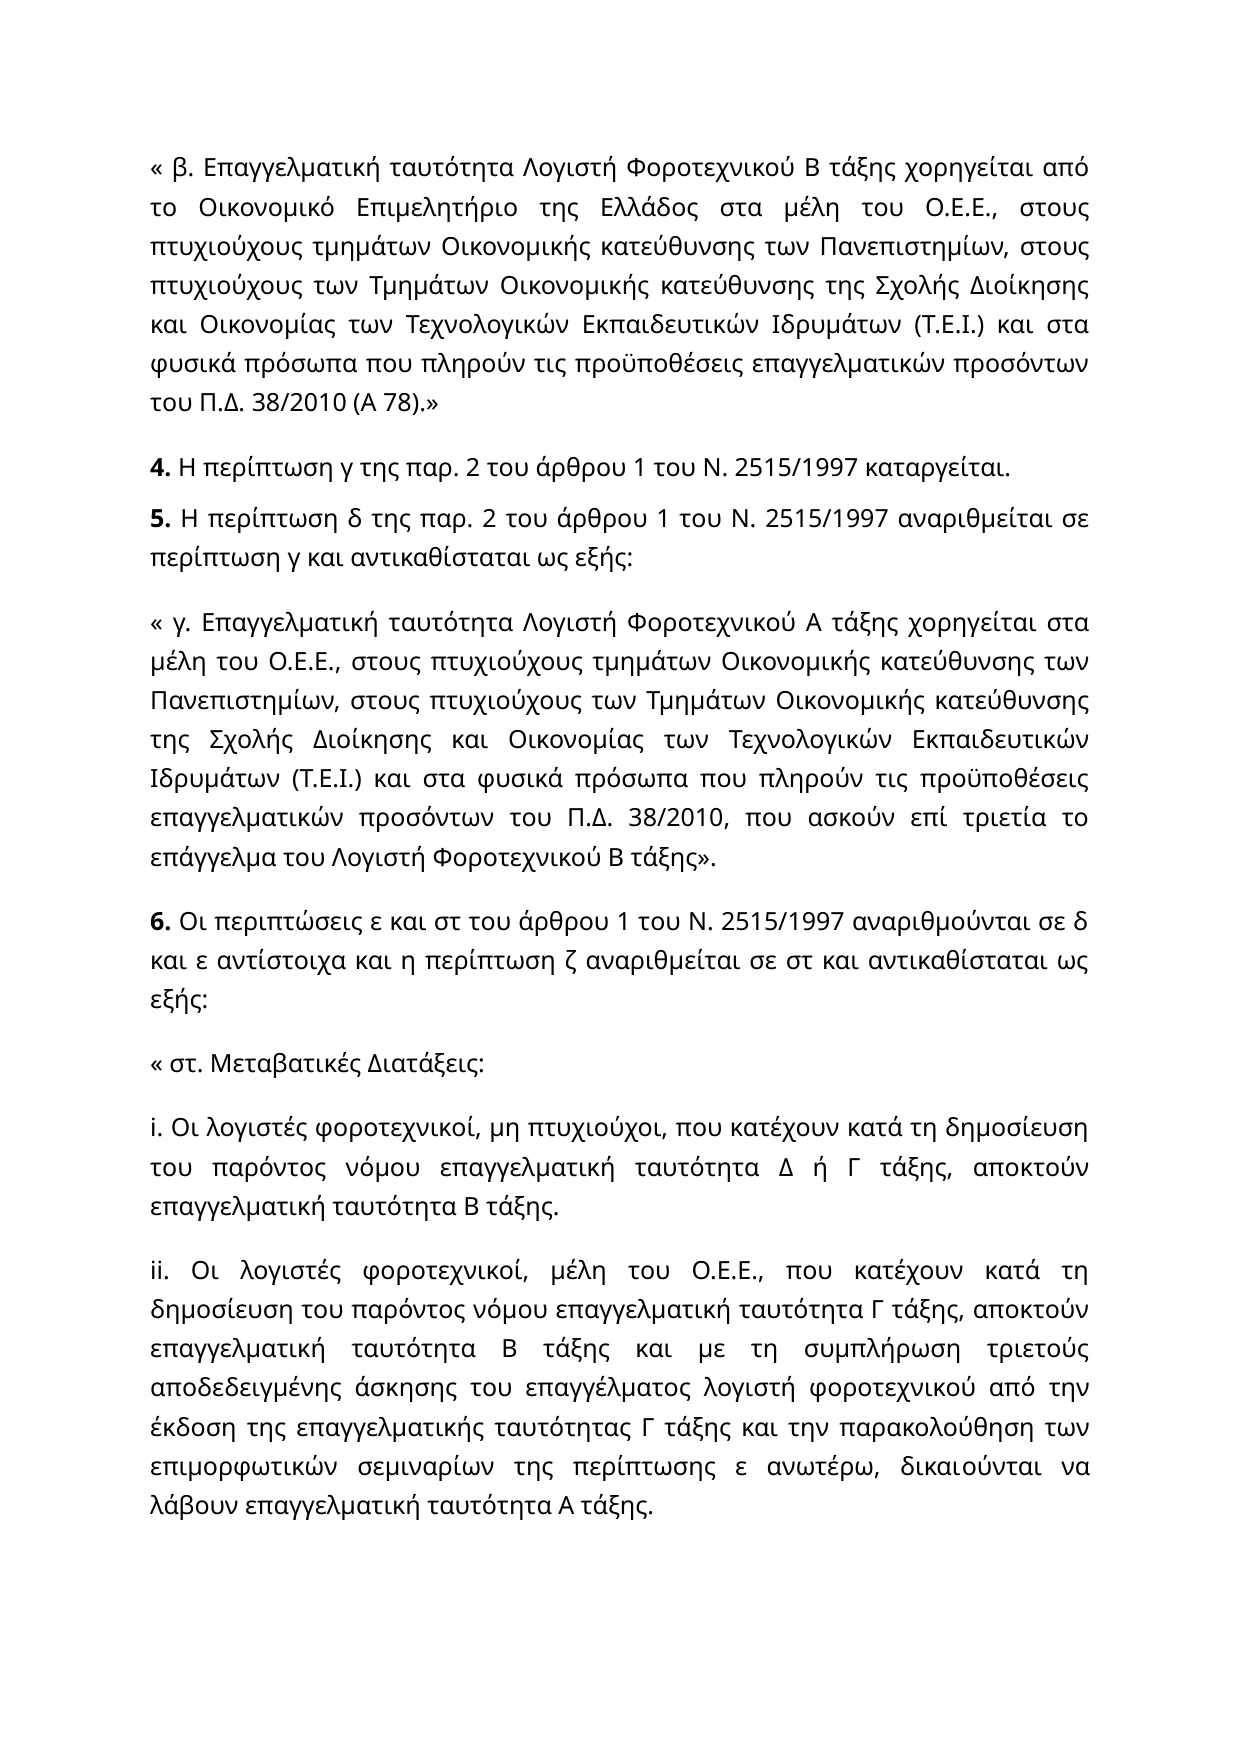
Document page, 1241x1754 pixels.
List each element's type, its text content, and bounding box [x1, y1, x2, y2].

text 6. Οι περιπτώσεις ε και στ του άρθρου 1 του Ν. 2515/1997 αναριθμούνται σε δ και ε αντίστοιχα και η περίπτωση ζ αναριθμείται σε στ και αντικαθίσταται ως εξής: [150, 903, 1090, 1016]
text 4. Η περίπτωση γ της παρ. 2 του άρθρου 1 του Ν. 2515/1997 καταργείται. [150, 449, 1090, 483]
text i. Οι λογιστές φοροτεχνικοί, μη πτυχιούχοι, που κατέχουν κατά τη δημοσίευση του παρόντος νόμου επαγγελματική ταυτότητα Δ ή Γ τάξης, αποκτούν επαγγελματική ταυτότητα Β τάξης. [150, 1110, 1090, 1222]
text « β. Επαγγελματική ταυτότητα Λογιστή Φοροτεχνικού Β τάξης χορηγείται από το Οικονομικό Επιμελητήριο της Ελλάδος στα μέλη του Ο.Ε.Ε., στους πτυχιούχους τμημάτων Οικονομικής κατεύθυνσης των Πανεπιστημίων, στους πτυχιούχους των Τμημάτων Οικονομικής κατεύθυνσης της Σχολής Διοίκησης και Οικονομίας των Τεχνολογικών Εκπαιδευτικών Ιδρυμάτων (Τ.Ε.Ι.) και στα φυσικά πρόσωπα που πληρούν τις προϋποθέσεις επαγγελματικών προσόντων του Π.Δ. 38/2010 (Α 78).» [150, 150, 1090, 419]
text ii. Οι λογιστές φοροτεχνικοί, μέλη του Ο.Ε.Ε., που κατέχουν κατά τη δημοσίευση του παρόντος νόμου επαγγελματική ταυτότητα Γ τάξης, αποκτούν επαγγελματική ταυτότητα Β τάξης και με τη συμπλήρωση τριετούς αποδεδειγμένης άσκησης του επαγγέλματος λογιστή φοροτεχνικού από την έκδοση της επαγγελματικής ταυ­τότητας Γ τάξης και την παρακολούθηση των επιμορφωτικών σεμιναρίων της περίπτωσης ε ανωτέρω, δικαι­ούνται να λάβουν επαγγελματική ταυτότητα Α τάξης. [150, 1252, 1090, 1522]
text 5. Η περίπτωση δ της παρ. 2 του άρθρου 1 του Ν. 2515/1997 αναριθμείται σε περίπτωση γ και αντικαθίσταται ως εξής: [150, 501, 1090, 574]
text « γ. Επαγγελματική ταυτότητα Λογιστή Φοροτεχνικού Α τάξης χορηγείται στα μέλη του Ο.Ε.Ε., στους πτυχιούχους τμημάτων Οικονομικής κατεύθυνσης των Πανεπιστημίων, στους πτυχιούχους των Τμημάτων Οικονομικής κατεύθυνσης της Σχολής Διοίκησης και Οικονομίας των Τεχνολογικών Εκπαιδευτικών Ιδρυμάτων (Τ.Ε.Ι.) και στα φυσικά πρόσωπα που πληρούν τις προϋποθέσεις επαγγελματικών προσόντων του Π.Δ. 38/2010, που ασκούν επί τριετία το επάγγελμα του Λογιστή Φοροτεχνικού Β τάξης». [150, 604, 1090, 873]
text « στ. Μεταβατικές Διατάξεις: [150, 1046, 1090, 1080]
